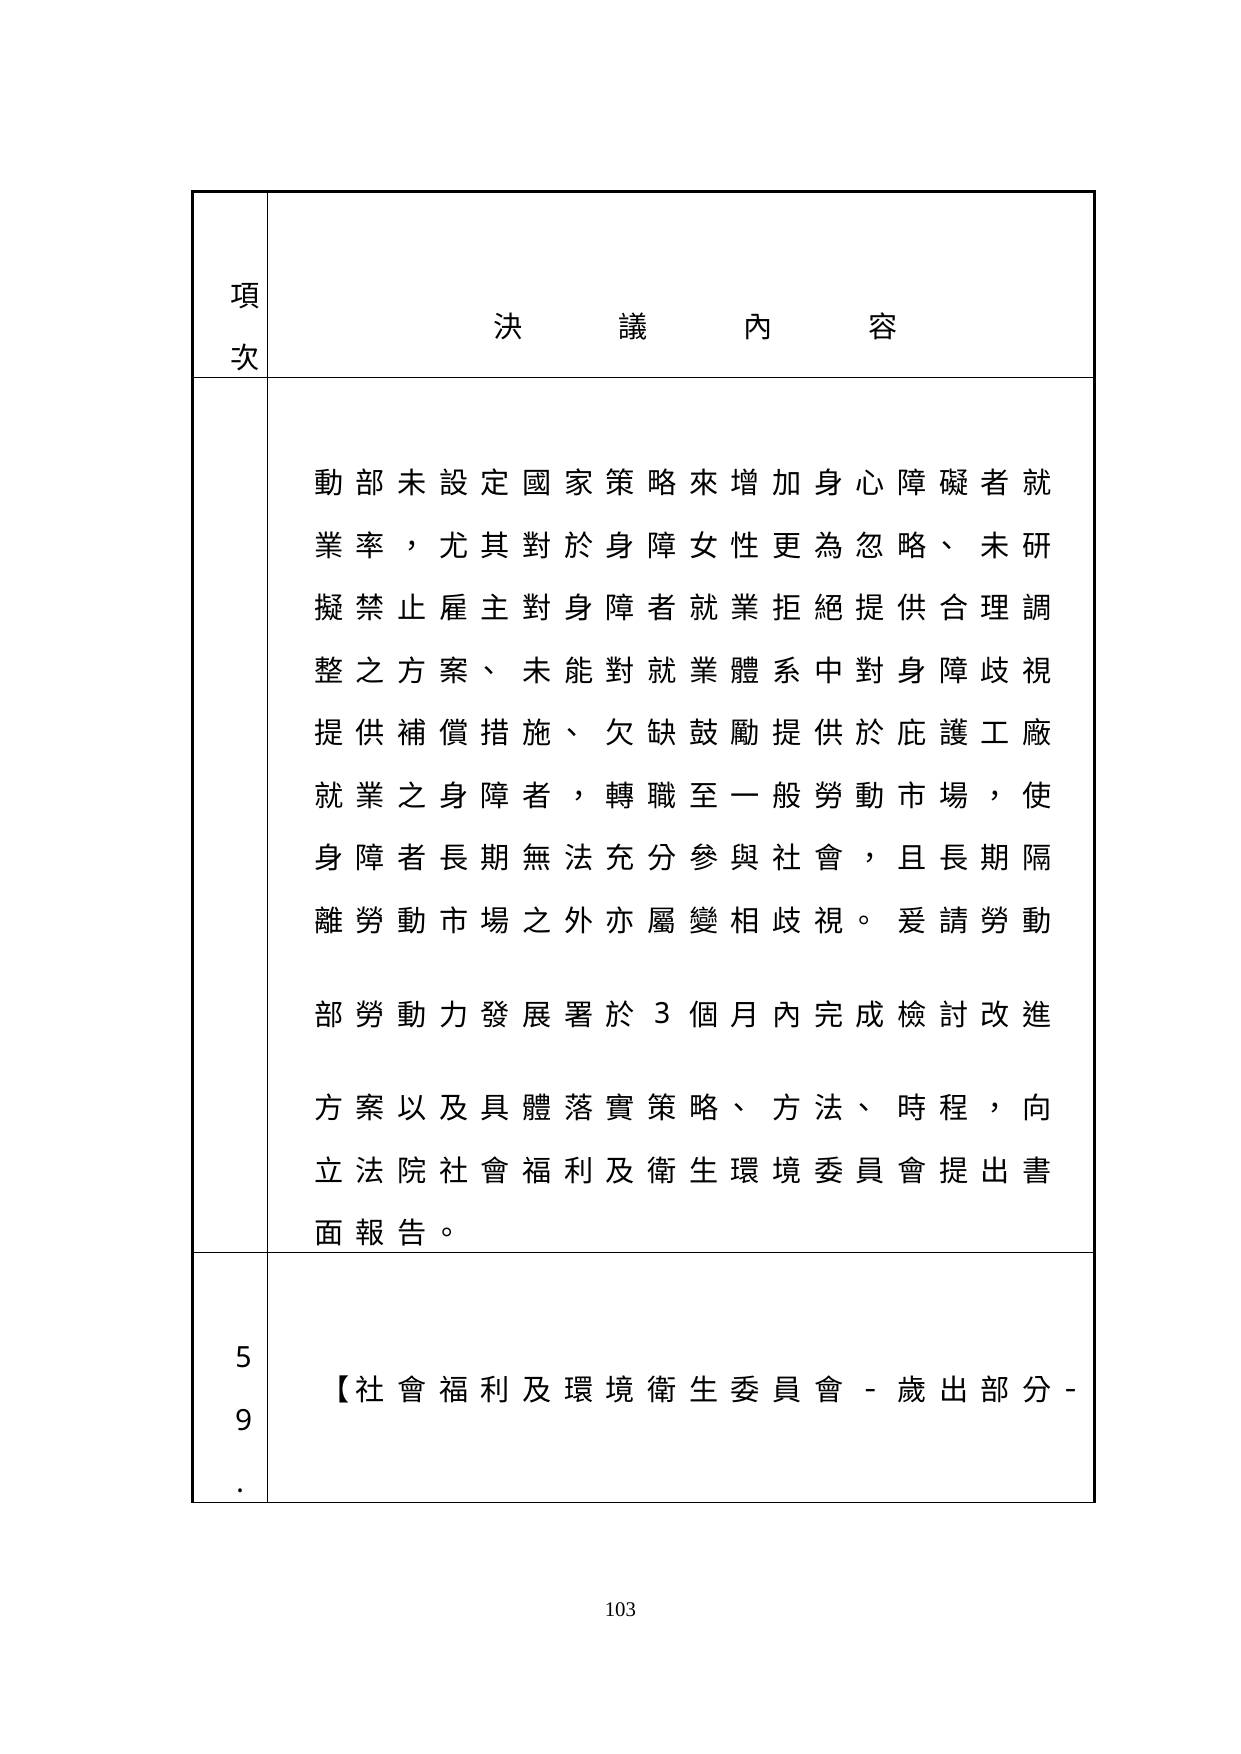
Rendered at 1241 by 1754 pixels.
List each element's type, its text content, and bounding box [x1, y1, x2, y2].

table_header 決 議 內 容 [268, 193, 1093, 377]
table_cell 動部未設定國家策略來增加身心障礙者就業率，尤其對於身障女性更為忽略、未研擬禁止雇主對身障者就業拒絕提供合理調整之方案、未能對就業體系中對身障歧視提供補償措施、欠缺鼓勵提供於庇護工廠就業之身障者，轉職至一般勞動市場，使身障者長期無法充分參與社會，且長期隔離勞動市場之外亦屬變相歧視。爰請勞動部勞動力發展署於3個月內完成檢討改進方案以及具體落實策略、方法、時程，向立法院社會福利及衛生環境委員會提出書面報告。 [268, 378, 1093, 1252]
table_cell 59. [194, 1253, 267, 1502]
table_cell 【社會福利及環境衛生委員會-歲出部分- [268, 1253, 1093, 1502]
table_cell [194, 378, 267, 1252]
table_header 項次 [194, 193, 267, 377]
